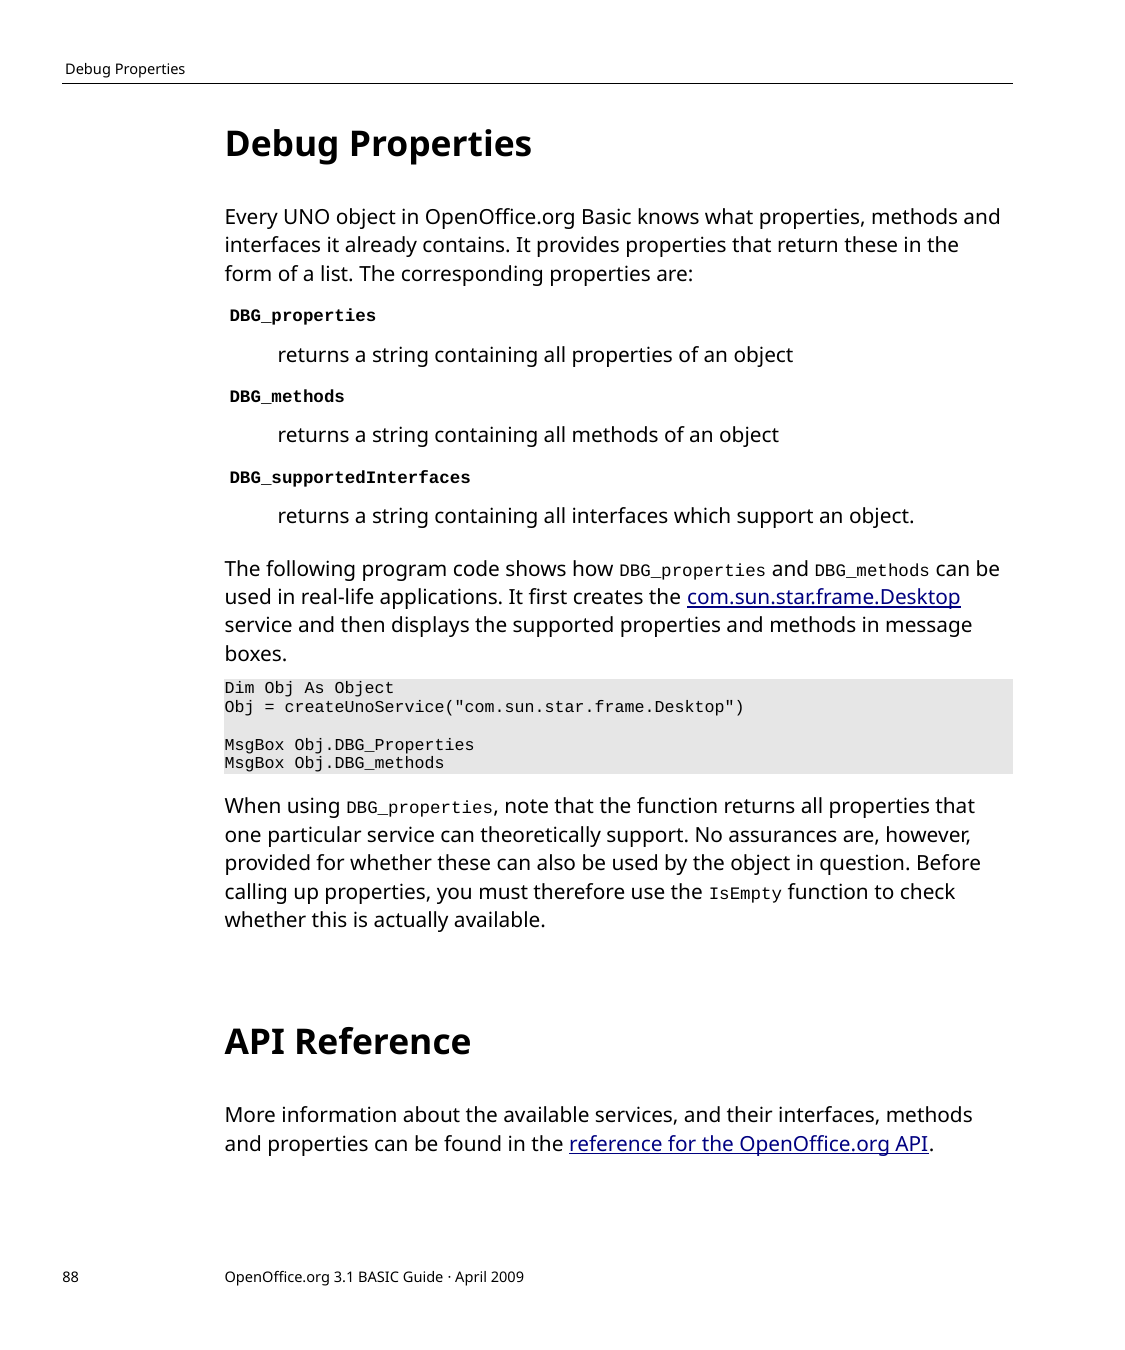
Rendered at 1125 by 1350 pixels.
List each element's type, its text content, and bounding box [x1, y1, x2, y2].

subtitle API Reference [224, 1017, 1013, 1065]
list returns a string containing all interfaces which support an object. [272, 501, 1013, 530]
list DBG_supportedInterfaces [224, 461, 1013, 489]
list DBG_methods [224, 380, 1013, 408]
list DBG_properties [224, 299, 1013, 328]
text Every UNO object in OpenOffice.org Basic knows what properties, methods and interfaces it already contains. It provides properties that return these in the form of a list. The corresponding properties are: [224, 202, 1013, 287]
subtitle Debug Properties [224, 118, 1013, 166]
list returns a string containing all methods of an object [272, 421, 1013, 449]
text More information about the available services, and their interfaces, methods and properties can be found in the reference for the OpenOffice.org API. [224, 1101, 1013, 1157]
text The following program code shows how DBG_properties and DBG_methods can be used in real-life applications. It first creates the com.sun.star.frame.Desktop service and then displays the supported properties and methods in message boxes. [224, 554, 1013, 667]
text Dim Obj As Object Obj = createUnoService("com.sun.star.frame.Desktop") MsgBox Obj.DBG_Properties MsgBox Obj.DBG_methods [224, 679, 1013, 774]
text When using DBG_properties, note that the function returns all properties that one particular service can theoretically support. No assurances are, however, provided for whether these can also be used by the object in question. Before calling up properties, you must therefore use the IsEmpty function to check whether this is actually available. [224, 792, 1013, 934]
list returns a string containing all properties of an object [272, 340, 1013, 368]
